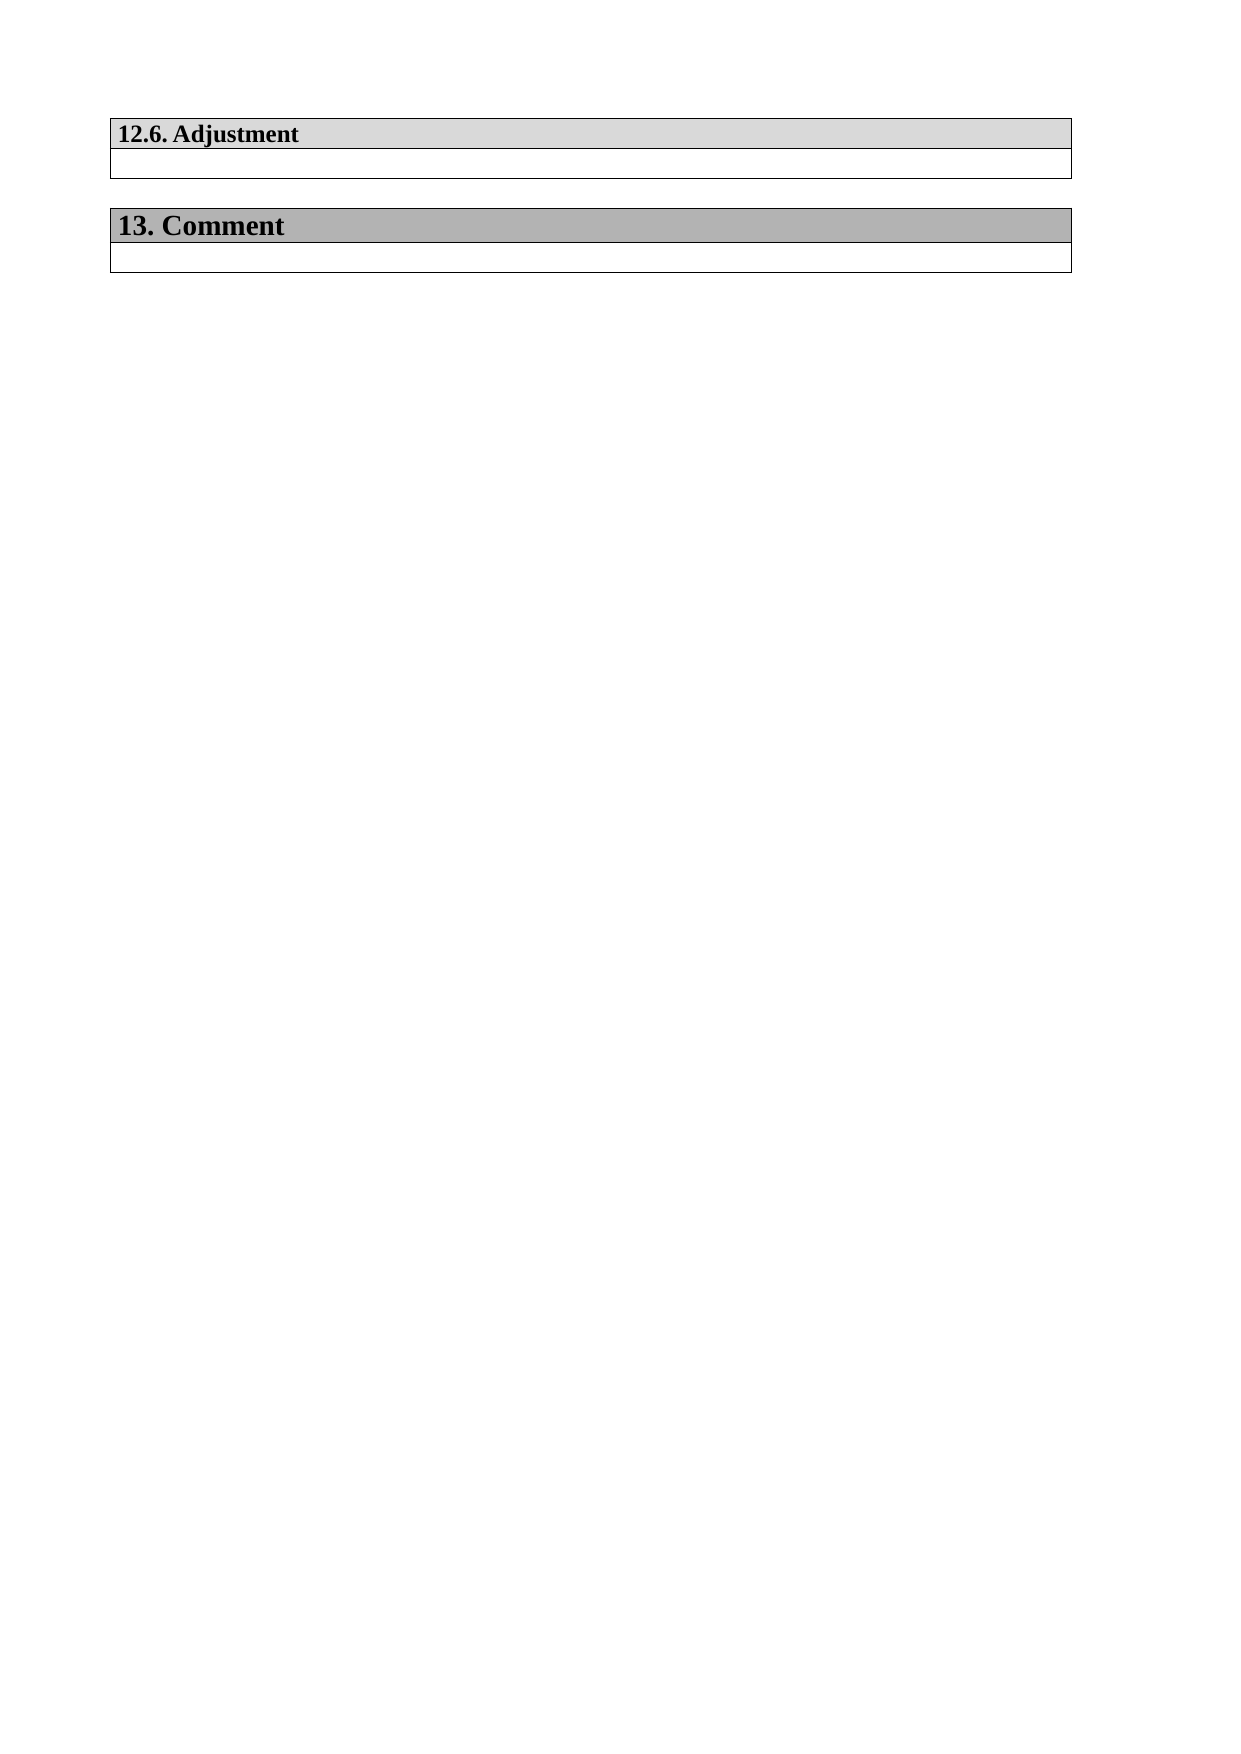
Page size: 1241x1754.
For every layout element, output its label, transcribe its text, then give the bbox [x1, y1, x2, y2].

table_cell [111, 149, 1071, 178]
table_cell 12.6. Adjustment [111, 119, 1071, 148]
table_cell [111, 243, 1071, 272]
table_header 13. Comment [111, 209, 1071, 242]
